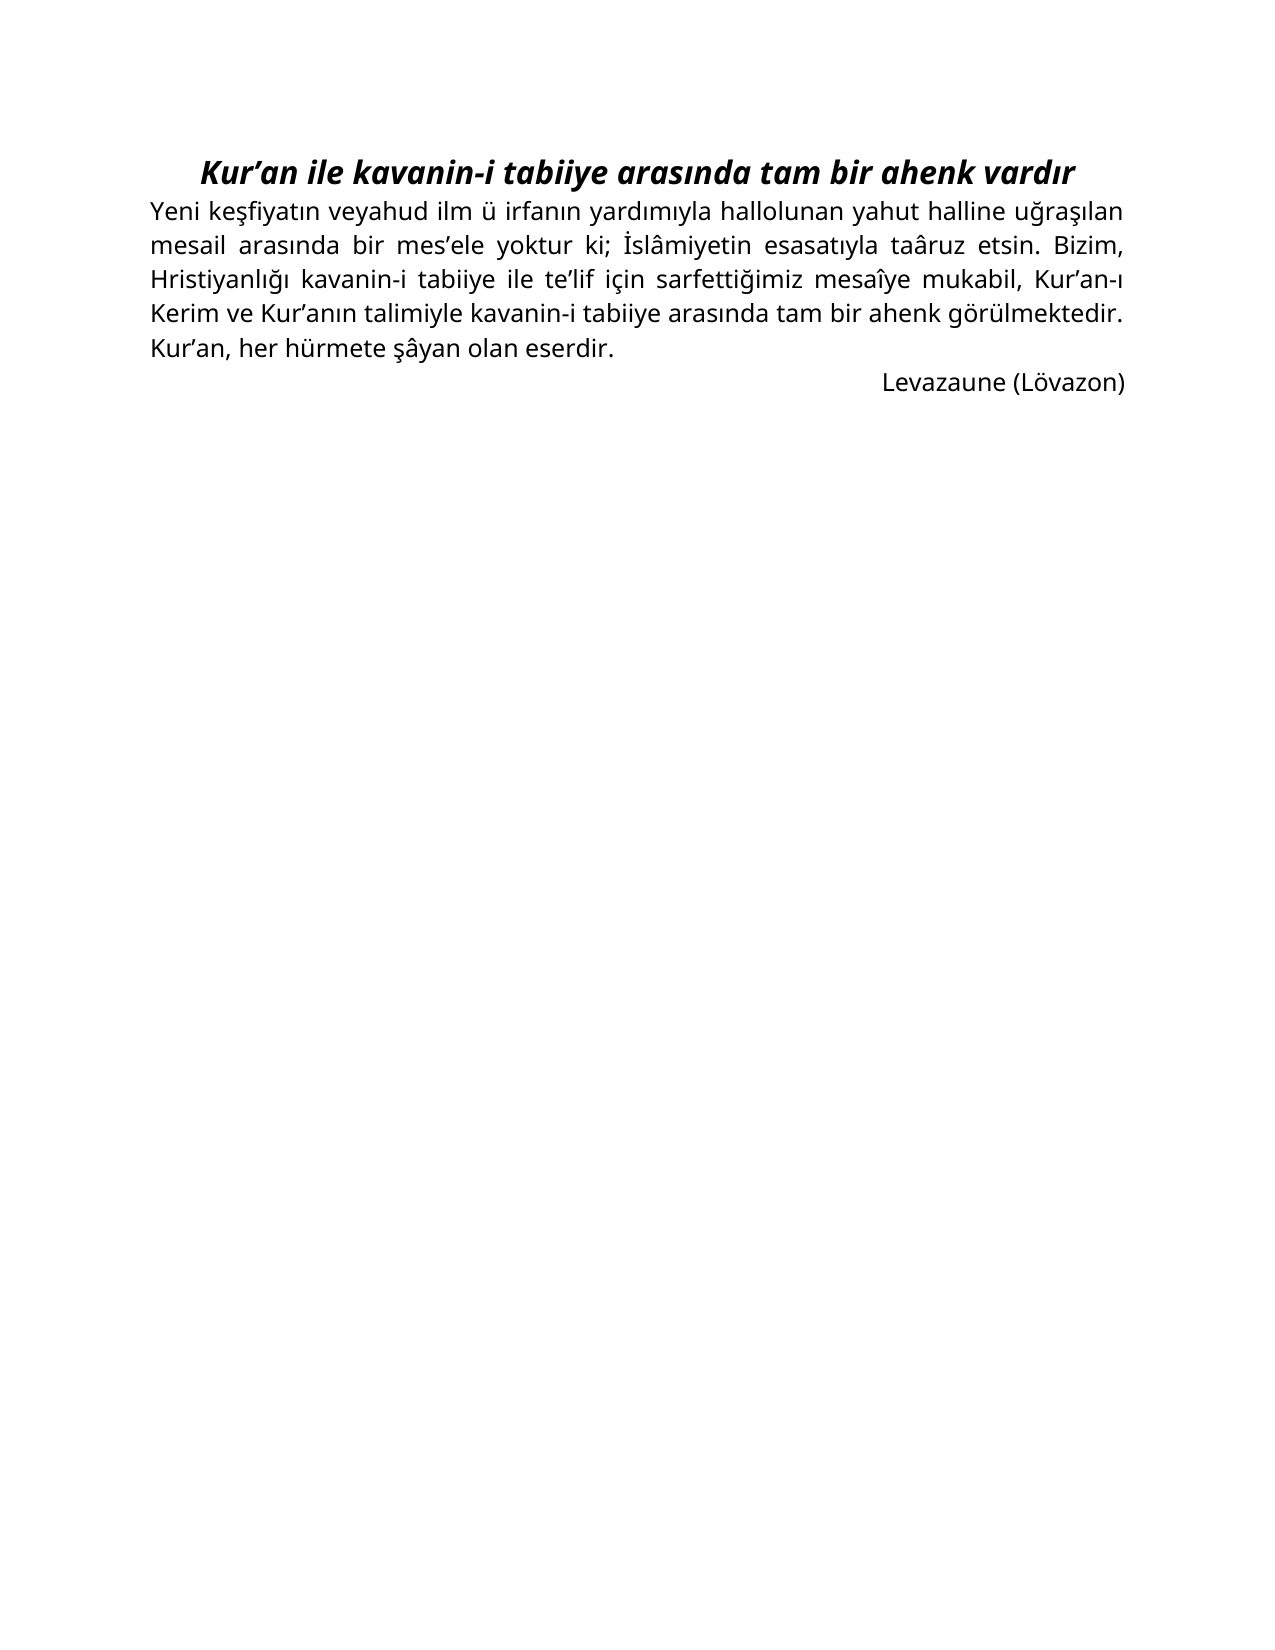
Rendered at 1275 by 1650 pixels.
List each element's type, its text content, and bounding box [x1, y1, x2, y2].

text Levazaune (Lövazon) [150, 364, 1125, 398]
text Yeni keşfiyatın veyahud ilm ü irfanın yardımıyla hallolunan yahut halline uğraşılan mesail arasında bir mes’ele yoktur ki; İslâmiyetin esasatıyla taâruz etsin. Bizim, Hristiyanlığı kavanin-i tabiiye ile te’lif için sarfettiğimiz mesaîye mukabil, Kur’an-ı Kerim ve Kur’anın talimiyle kavanin-i tabiiye arasında tam bir ahenk görülmektedir. Kur’an, her hürmete şâyan olan eserdir. [150, 194, 1125, 364]
subtitle Kur’an ile kavanin-i tabiiye arasında tam bir ahenk vardır [150, 150, 1125, 194]
